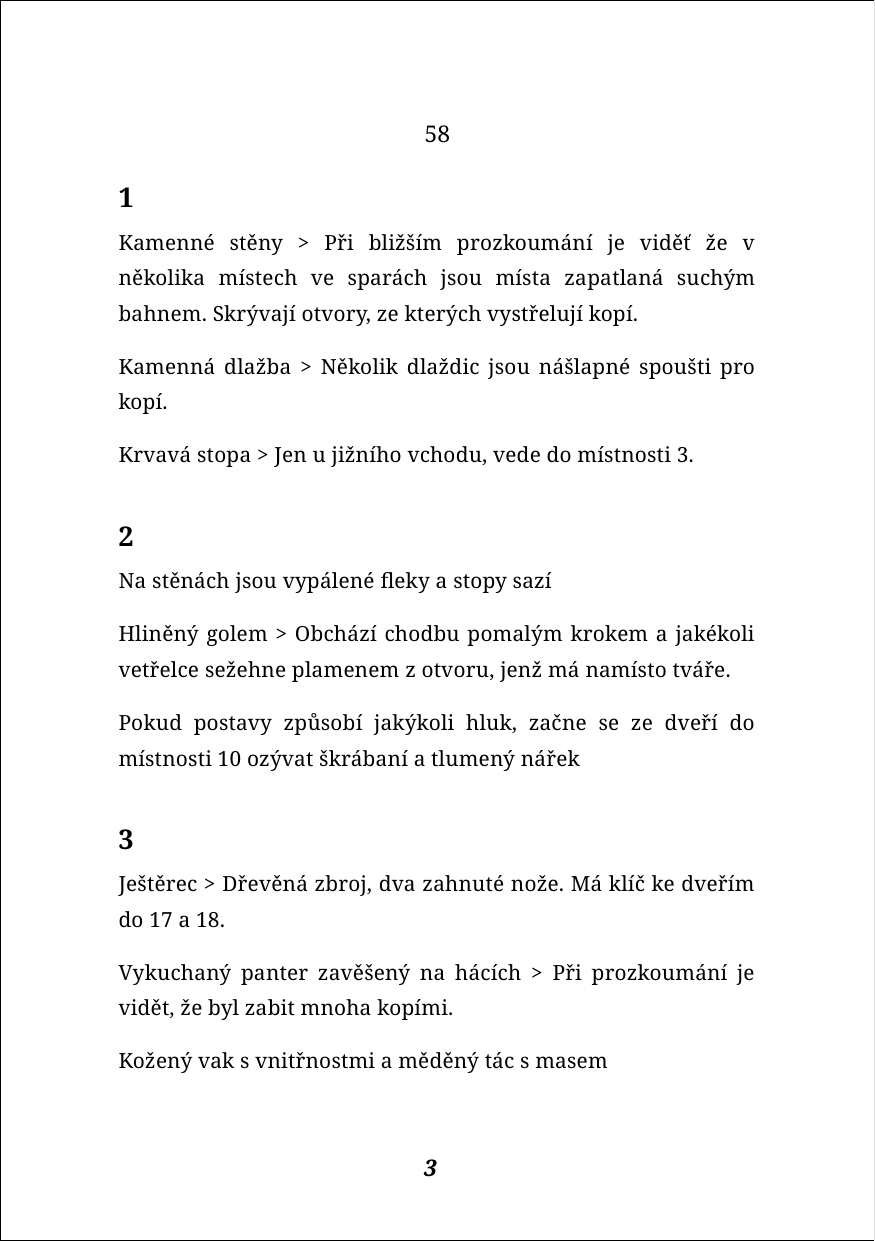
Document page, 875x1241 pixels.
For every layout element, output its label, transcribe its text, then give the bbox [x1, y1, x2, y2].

text Vykuchaný panter zavěšený na hácích > Při prozkoumání je vidět, že byl zabit mnoha kopími. [118, 958, 756, 1022]
text Hliněný golem > Obchází chodbu pomalým krokem a jakékoli vetřelce sežehne plamenem z otvoru, jenž má namísto tváře. [118, 619, 756, 683]
text Kamenné stěny > Při bližším prozkoumání je viděť že v několika místech ve sparách jsou místa zapatlaná suchým bahnem. Skrývají otvory, ze kterých vystřelují kopí. [118, 228, 756, 327]
text Pokud postavy způsobí jakýkoli hluk, začne se ze dveří do místnosti 10 ozývat škrábaní a tlumený nářek [118, 708, 756, 772]
text Kožený vak s vnitřnostmi a měděný tác s masem [118, 1047, 756, 1075]
subtitle 3 [118, 821, 756, 857]
text Kamenná dlažba > Několik dlaždic jsou nášlapné spoušti pro kopí. [118, 352, 756, 416]
subtitle 1 [118, 179, 756, 216]
text Ještěrec > Dřevěná zbroj, dva zahnuté nože. Má klíč ke dveřím do 17 a 18. [118, 869, 756, 933]
text Krvavá stopa > Jen u jižního vchodu, vede do místnosti 3. [118, 441, 756, 469]
subtitle 2 [118, 517, 756, 554]
text Na stěnách jsou vypálené fleky a stopy sazí [118, 566, 756, 594]
